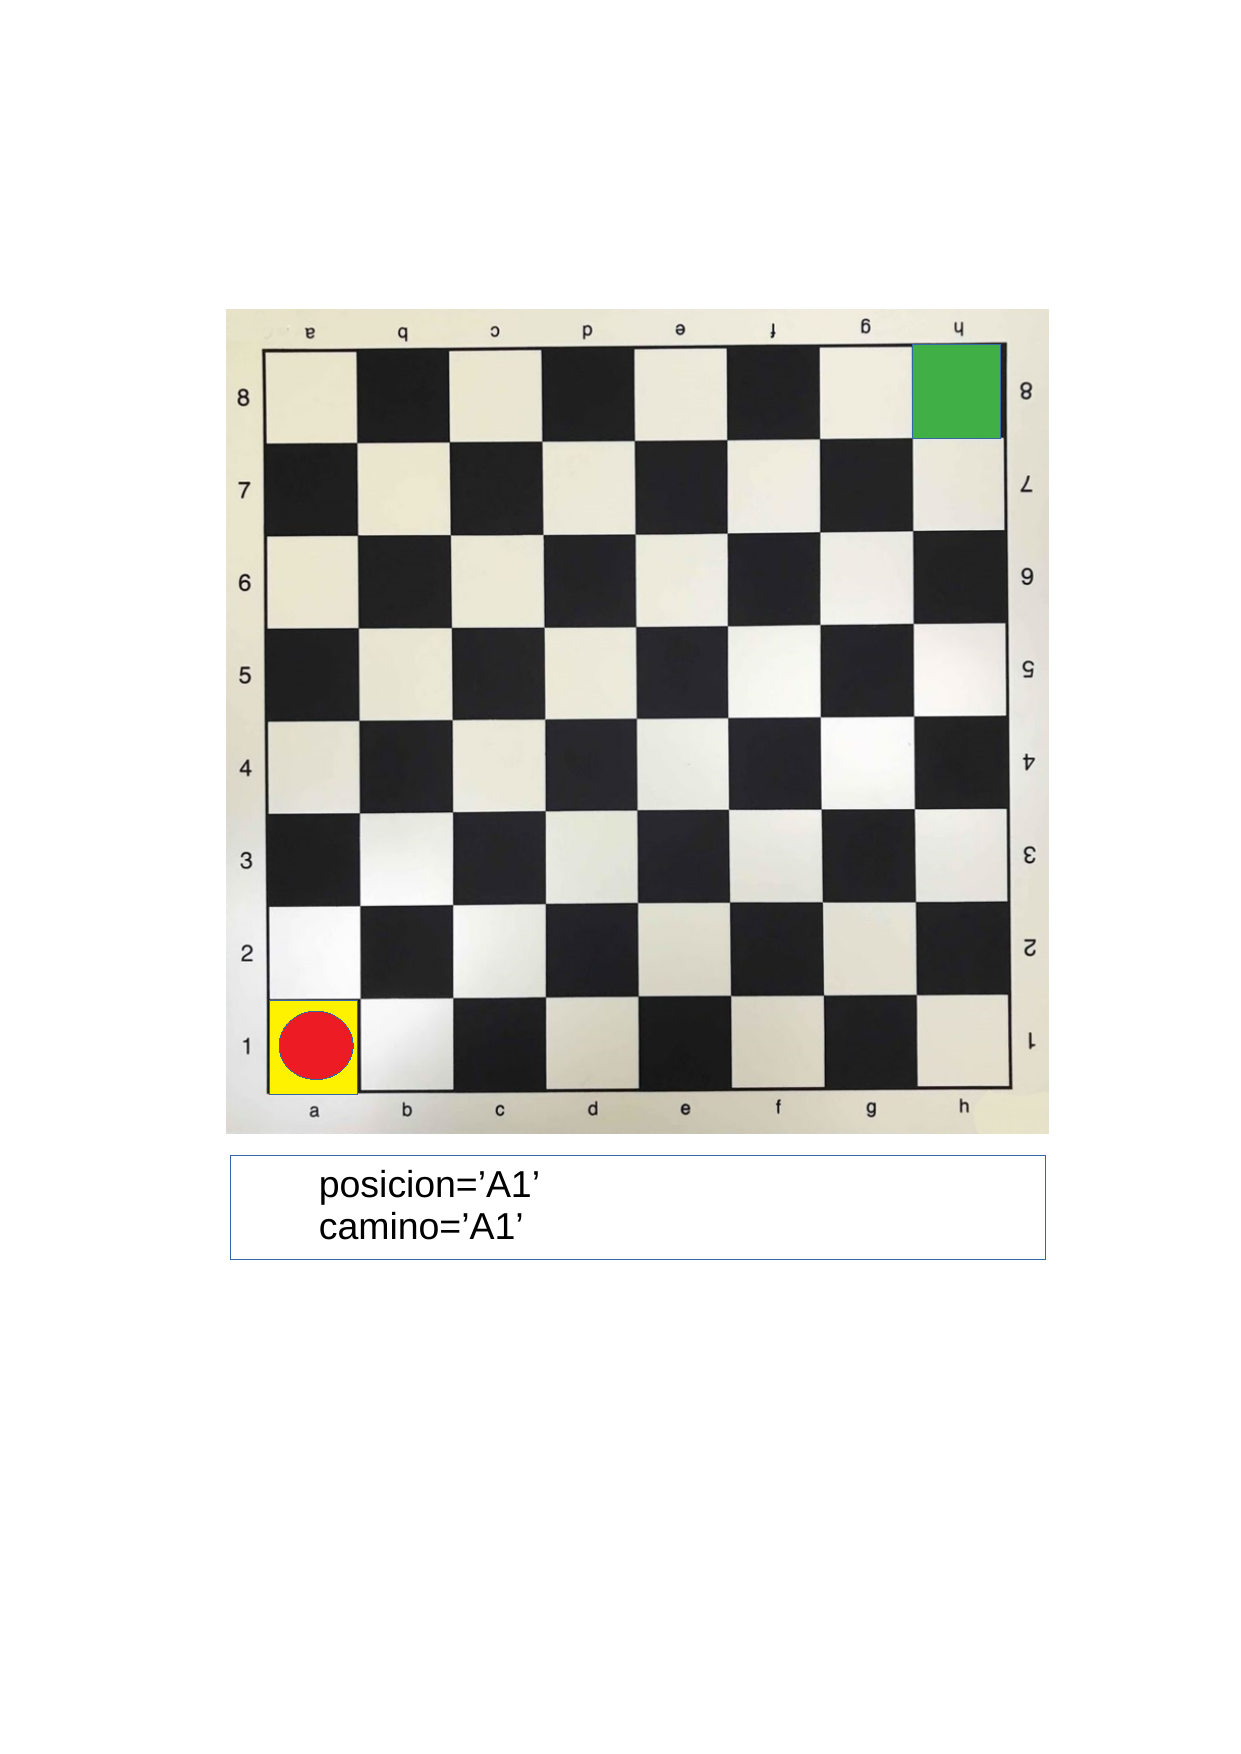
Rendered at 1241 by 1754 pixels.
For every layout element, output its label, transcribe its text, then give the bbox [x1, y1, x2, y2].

picture [226, 309, 1049, 1134]
text_box posicion=’A1’ camino=’A1’ [230, 1155, 1046, 1260]
text_box [912, 344, 1001, 439]
text_box [269, 1000, 358, 1095]
